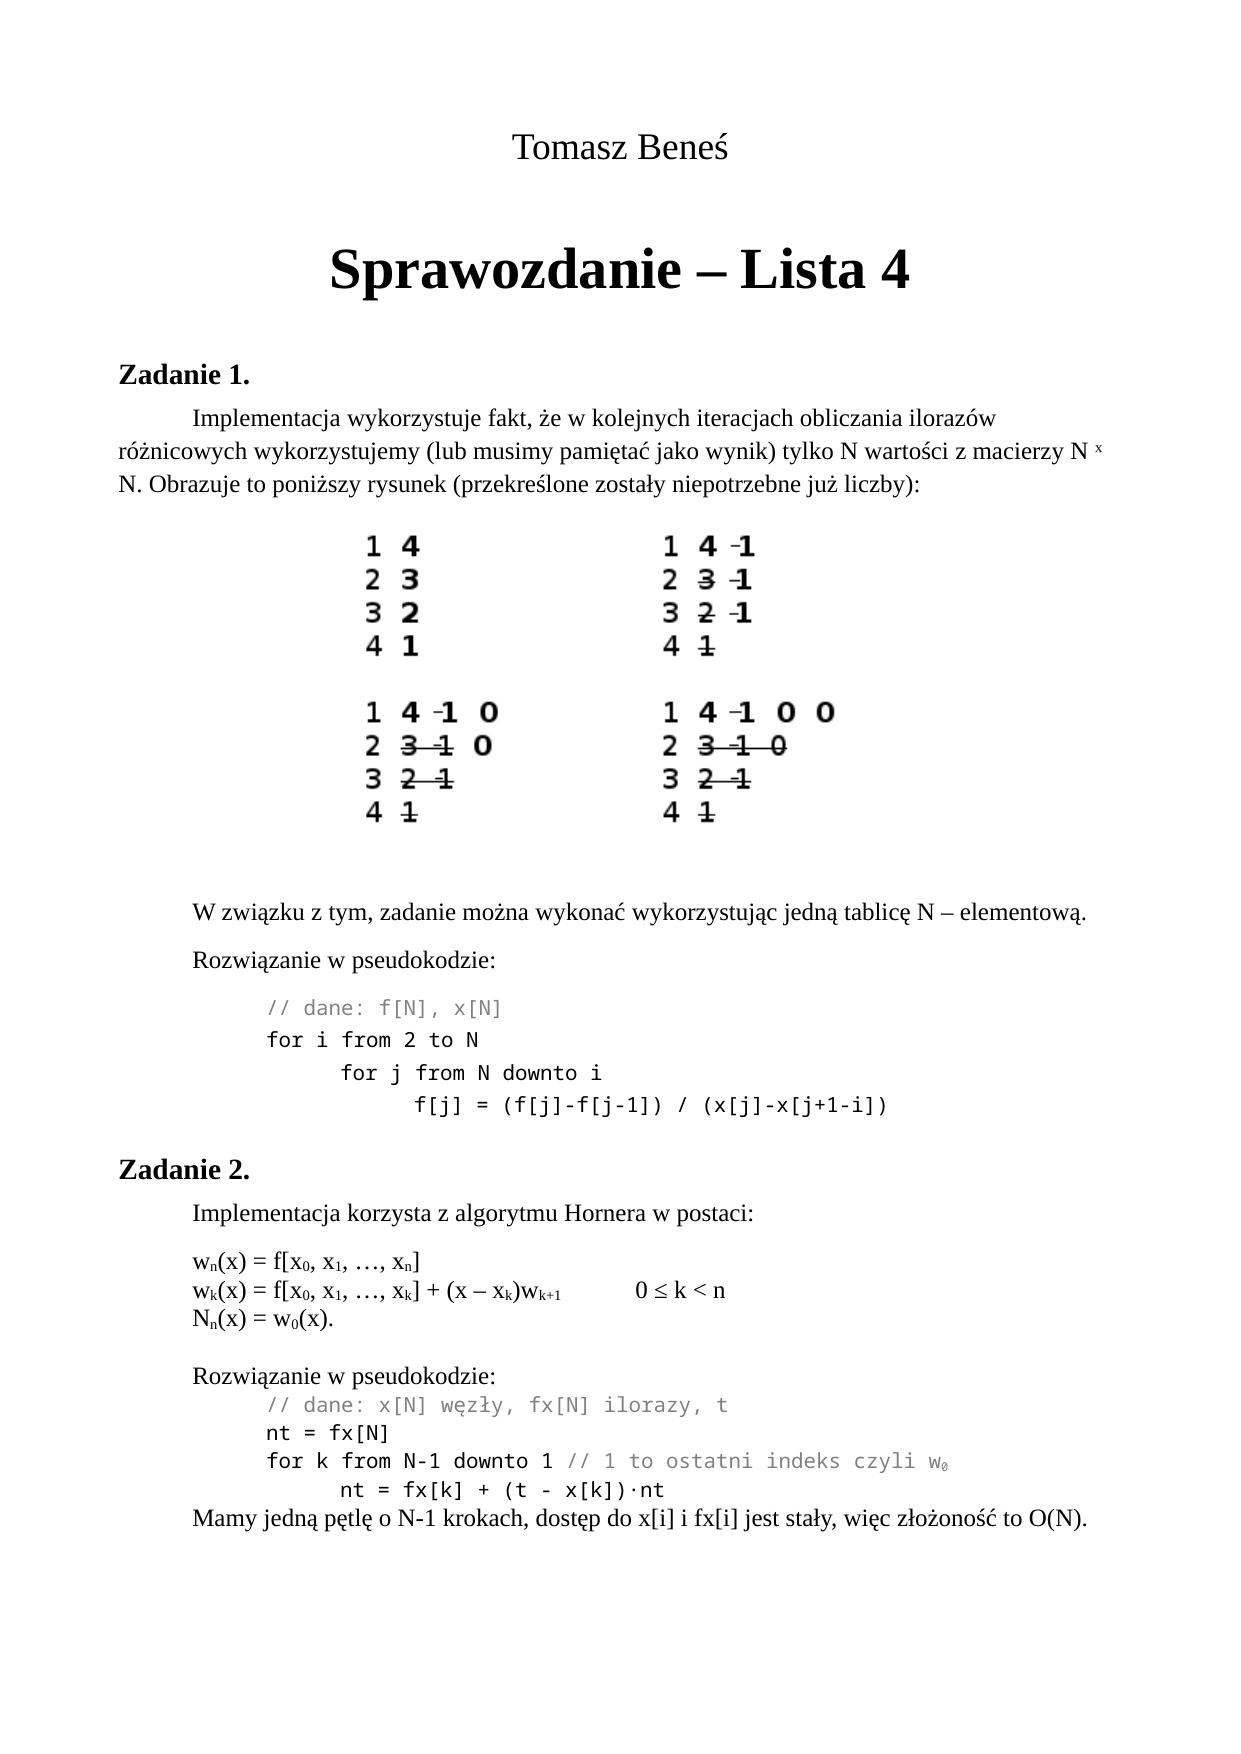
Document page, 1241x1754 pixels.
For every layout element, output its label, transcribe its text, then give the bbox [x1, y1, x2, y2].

text for k from N-1 downto 1 // 1 to ostatni indeks czyli w0 [266, 1447, 1122, 1475]
text Rozwiązanie w pseudokodzie: [118, 945, 1122, 974]
text // dane: x[N] węzły, fx[N] ilorazy, t [266, 1390, 1122, 1418]
text nt = fx[N] [266, 1418, 1122, 1447]
text W związku z tym, zadanie można wykonać wykorzystując jedną tablicę N – elementową. [118, 897, 1122, 926]
subtitle Tomasz Beneś [118, 124, 1122, 167]
text Nn(x) = w0(x). [118, 1303, 1122, 1332]
text nt = fx[k] + (t - x[k])·nt [266, 1475, 1122, 1503]
title Sprawozdanie – Lista 4 [118, 234, 1122, 301]
text Mamy jedną pętlę o N-1 krokach, dostęp do x[i] i fx[i] jest stały, więc złożoność to O(N). [118, 1503, 1122, 1532]
subtitle Zadanie 2. [118, 1152, 1122, 1186]
text // dane: f[N], x[N] for i from 2 to N for j from N downto i f[j] = (f[j]-f[j-1]) / (x[j]-x[j+1-i]) [266, 993, 1122, 1119]
text wk(x) = f[x0, x1, …, xk] + (x – xk)wk+1 0 ≤ k < n [118, 1275, 1122, 1303]
subtitle Zadanie 1. [118, 357, 1122, 390]
text Rozwiązanie w pseudokodzie: [118, 1361, 1122, 1390]
text Implementacja korzysta z algorytmu Hornera w postaci: [118, 1198, 1122, 1227]
text Implementacja wykorzystuje fakt, że w kolejnych iteracjach obliczania ilorazów różnicowych wykorzystujemy (lub musimy pamiętać jako wynik) tylko N wartości z macierzy N ˣ N. Obrazuje to poniższy rysunek (przekreślone zostały niepotrzebne już liczby): [118, 403, 1122, 498]
text wn(x) = f[x0, x1, …, xn] [118, 1246, 1122, 1275]
